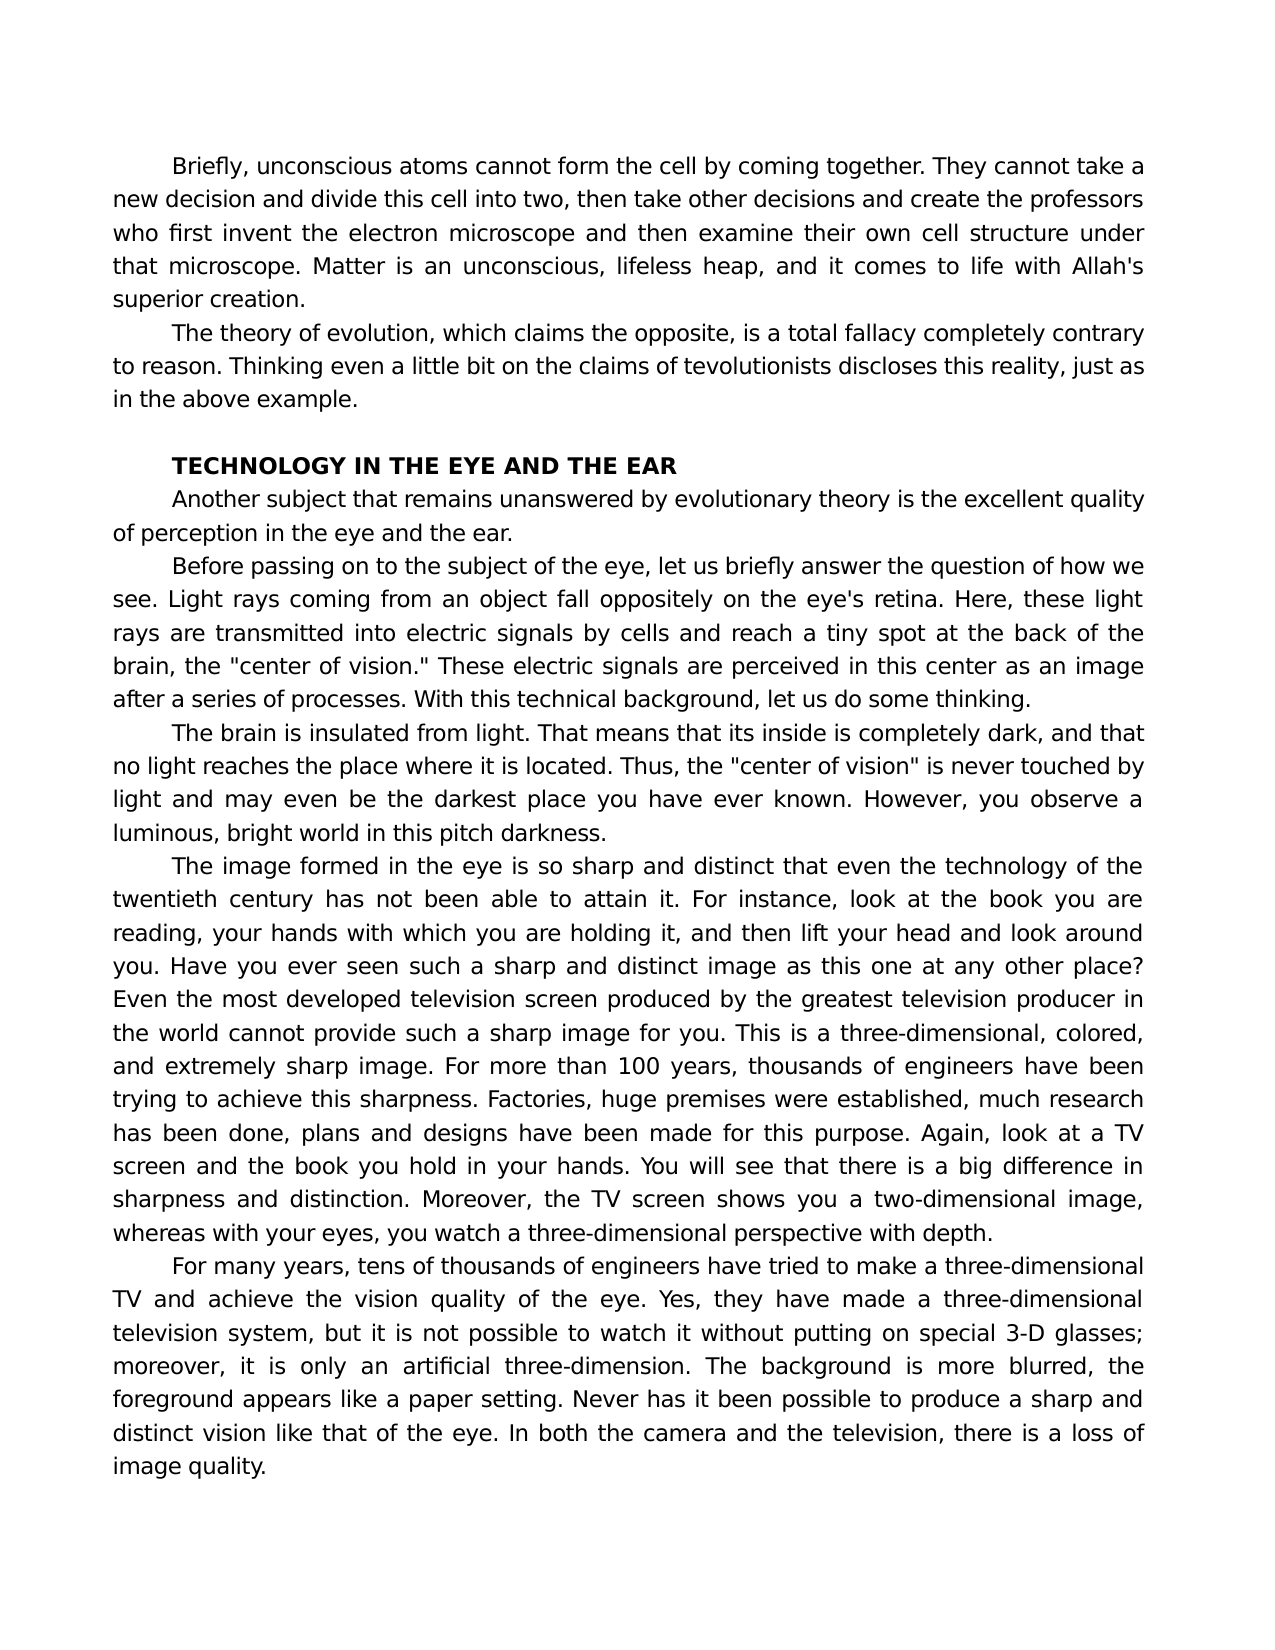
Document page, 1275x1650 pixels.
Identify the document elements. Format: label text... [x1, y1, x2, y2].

text For many years, tens of thousands of engineers have tried to make a three-dimensional TV and achieve the vision quality of the eye. Yes, they have made a three-dimensional television system, but it is not possible to watch it without putting on special 3-D glasses; moreover, it is only an artificial three-dimension. The background is more blurred, the foreground appears like a paper setting. Never has it been possible to produce a sharp and distinct vision like that of the eye. In both the camera and the television, there is a loss of image quality. [112, 1248, 1145, 1481]
text Another subject that remains unanswered by evolutionary theory is the excellent quality of perception in the eye and the ear. [112, 481, 1145, 548]
text The brain is insulated from light. That means that its inside is completely dark, and that no light reaches the place where it is located. Thus, the "center of vision" is never touched by light and may even be the darkest place you have ever known. However, you observe a luminous, bright world in this pitch darkness. [112, 714, 1145, 848]
text The theory of evolution, which claims the opposite, is a total fallacy completely contrary to reason. Thinking even a little bit on the claims of tevolutionists discloses this reality, just as in the above example. [112, 314, 1145, 414]
text Before passing on to the subject of the eye, let us briefly answer the question of how we see. Light rays coming from an object fall oppositely on the eye's retina. Here, these light rays are transmitted into electric signals by cells and reach a tiny spot at the back of the brain, the "center of vision." These electric signals are perceived in this center as an image after a series of processes. With this technical background, let us do some thinking. [112, 548, 1145, 714]
text Briefly, unconscious atoms cannot form the cell by coming together. They cannot take a new decision and divide this cell into two, then take other decisions and create the professors who first invent the electron microscope and then examine their own cell structure under that microscope. Matter is an unconscious, lifeless heap, and it comes to life with Allah's superior creation. [112, 148, 1145, 314]
text TECHNOLOGY IN THE EYE AND THE EAR [112, 448, 1145, 481]
text The image formed in the eye is so sharp and distinct that even the technology of the twentieth century has not been able to attain it. For instance, look at the book you are reading, your hands with which you are holding it, and then lift your head and look around you. Have you ever seen such a sharp and distinct image as this one at any other place? Even the most developed television screen produced by the greatest television producer in the world cannot provide such a sharp image for you. This is a three-dimensional, colored, and extremely sharp image. For more than 100 years, thousands of engineers have been trying to achieve this sharpness. Factories, huge premises were established, much research has been done, plans and designs have been made for this purpose. Again, look at a TV screen and the book you hold in your hands. You will see that there is a big difference in sharpness and distinction. Moreover, the TV screen shows you a two-dimensional image, whereas with your eyes, you watch a three-dimensional perspective with depth. [112, 848, 1145, 1248]
